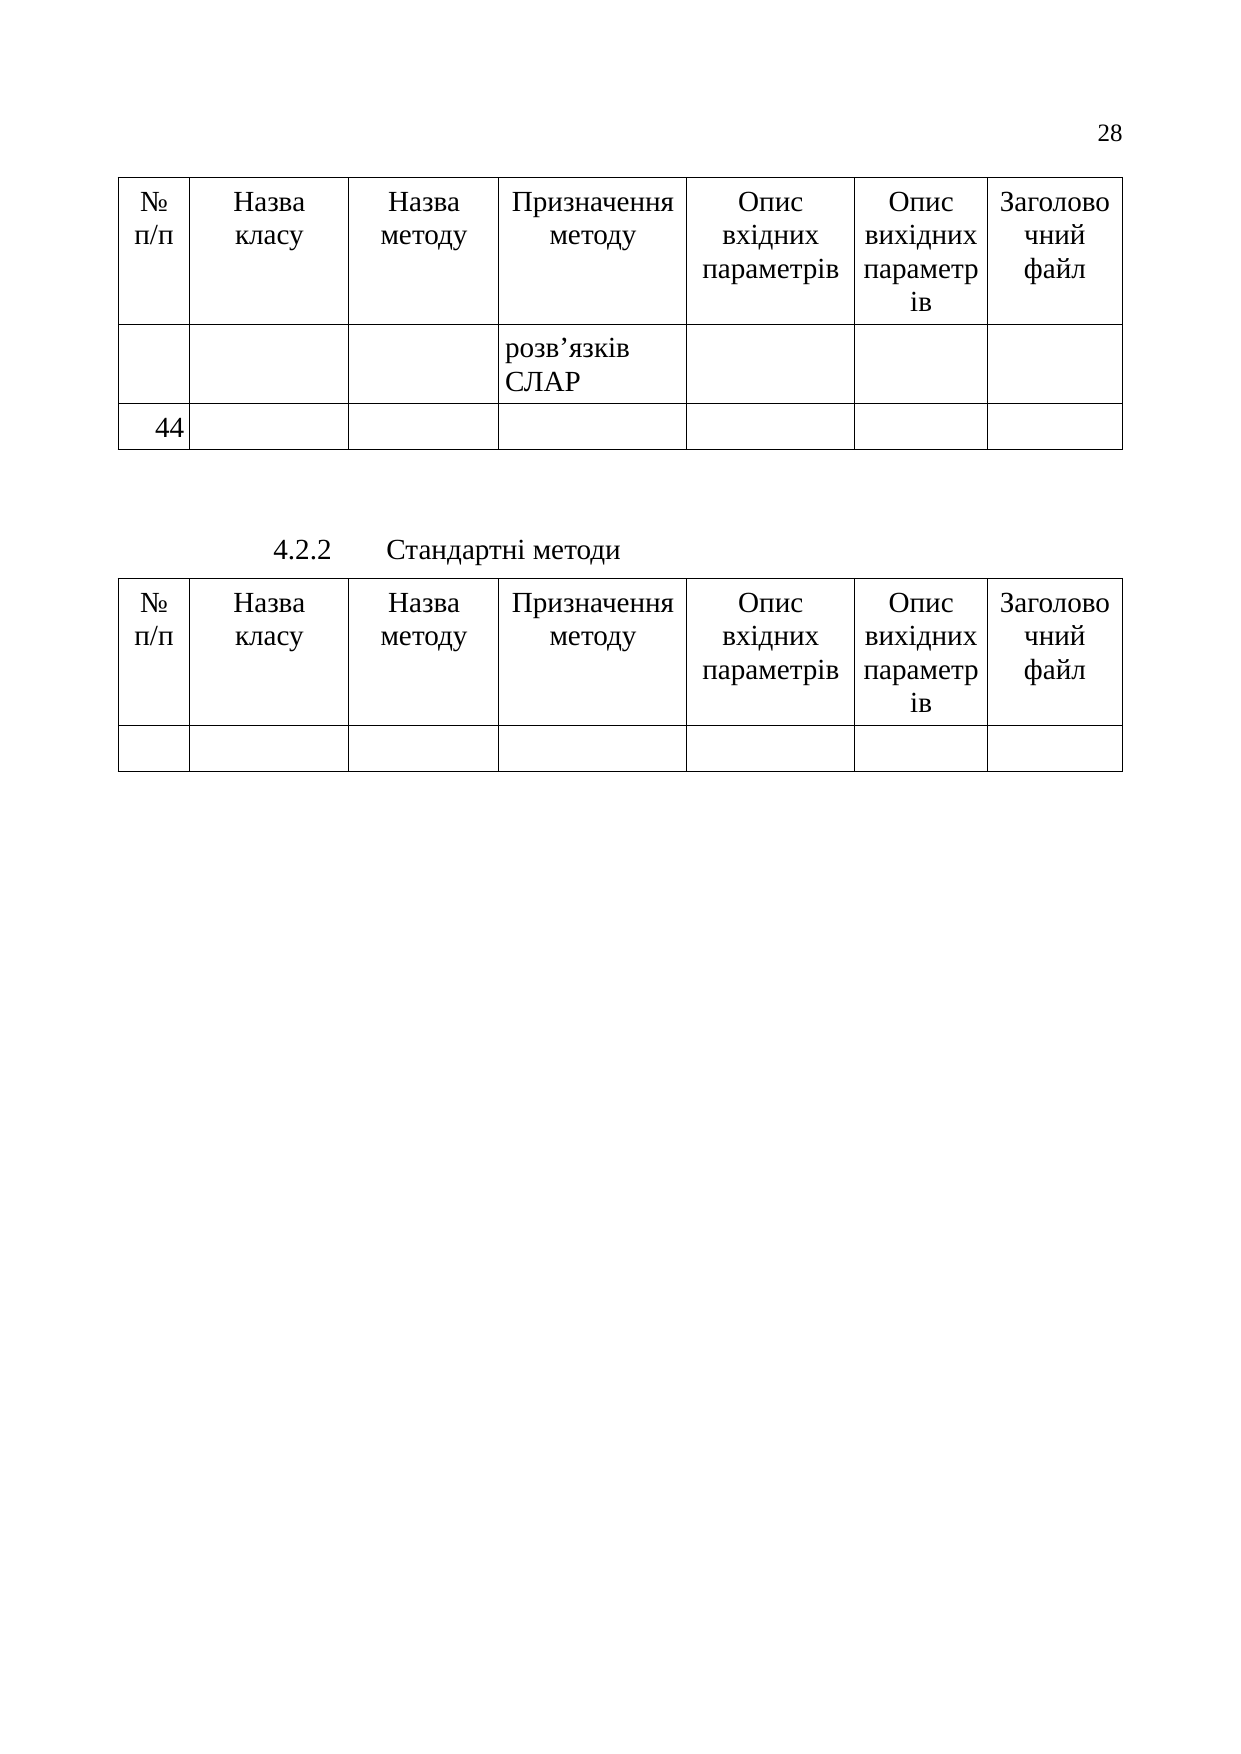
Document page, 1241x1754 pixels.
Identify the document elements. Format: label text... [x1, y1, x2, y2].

table_cell [687, 404, 854, 449]
table_cell [988, 325, 1122, 403]
table_header Назва методу [349, 579, 498, 724]
table_header № п/п [119, 579, 189, 724]
table_header Призначення методу [499, 178, 686, 323]
subtitle Стандартні методи [266, 532, 1122, 565]
table_header Заголовочний файл [988, 178, 1122, 323]
table_cell [499, 726, 686, 771]
table_cell [855, 325, 987, 403]
table_header Назва класу [190, 579, 348, 724]
table_header № п/п [119, 178, 189, 323]
table_header Призначення методу [499, 579, 686, 724]
table_cell [499, 404, 686, 449]
table_cell [349, 325, 498, 403]
table_cell [190, 404, 348, 449]
table_cell 44 [119, 404, 189, 449]
table_cell [855, 726, 987, 771]
table_header Опис вихідних параметрів [855, 579, 987, 724]
table_cell [349, 404, 498, 449]
table_cell [687, 726, 854, 771]
table_cell [190, 325, 348, 403]
table_header Опис вихідних параметрів [855, 178, 987, 323]
table_cell [119, 325, 189, 403]
table_cell [687, 325, 854, 403]
table_cell [988, 404, 1122, 449]
table_header Назва класу [190, 178, 348, 323]
table_header Опис вхідних параметрів [687, 579, 854, 724]
table_header Опис вхідних параметрів [687, 178, 854, 323]
table_header Заголовочний файл [988, 579, 1122, 724]
table_cell [988, 726, 1122, 771]
table_cell [349, 726, 498, 771]
table_cell [855, 404, 987, 449]
table_header Назва методу [349, 178, 498, 323]
table_cell [119, 726, 189, 771]
table_cell [190, 726, 348, 771]
table_cell розв’язків СЛАР [499, 325, 686, 403]
